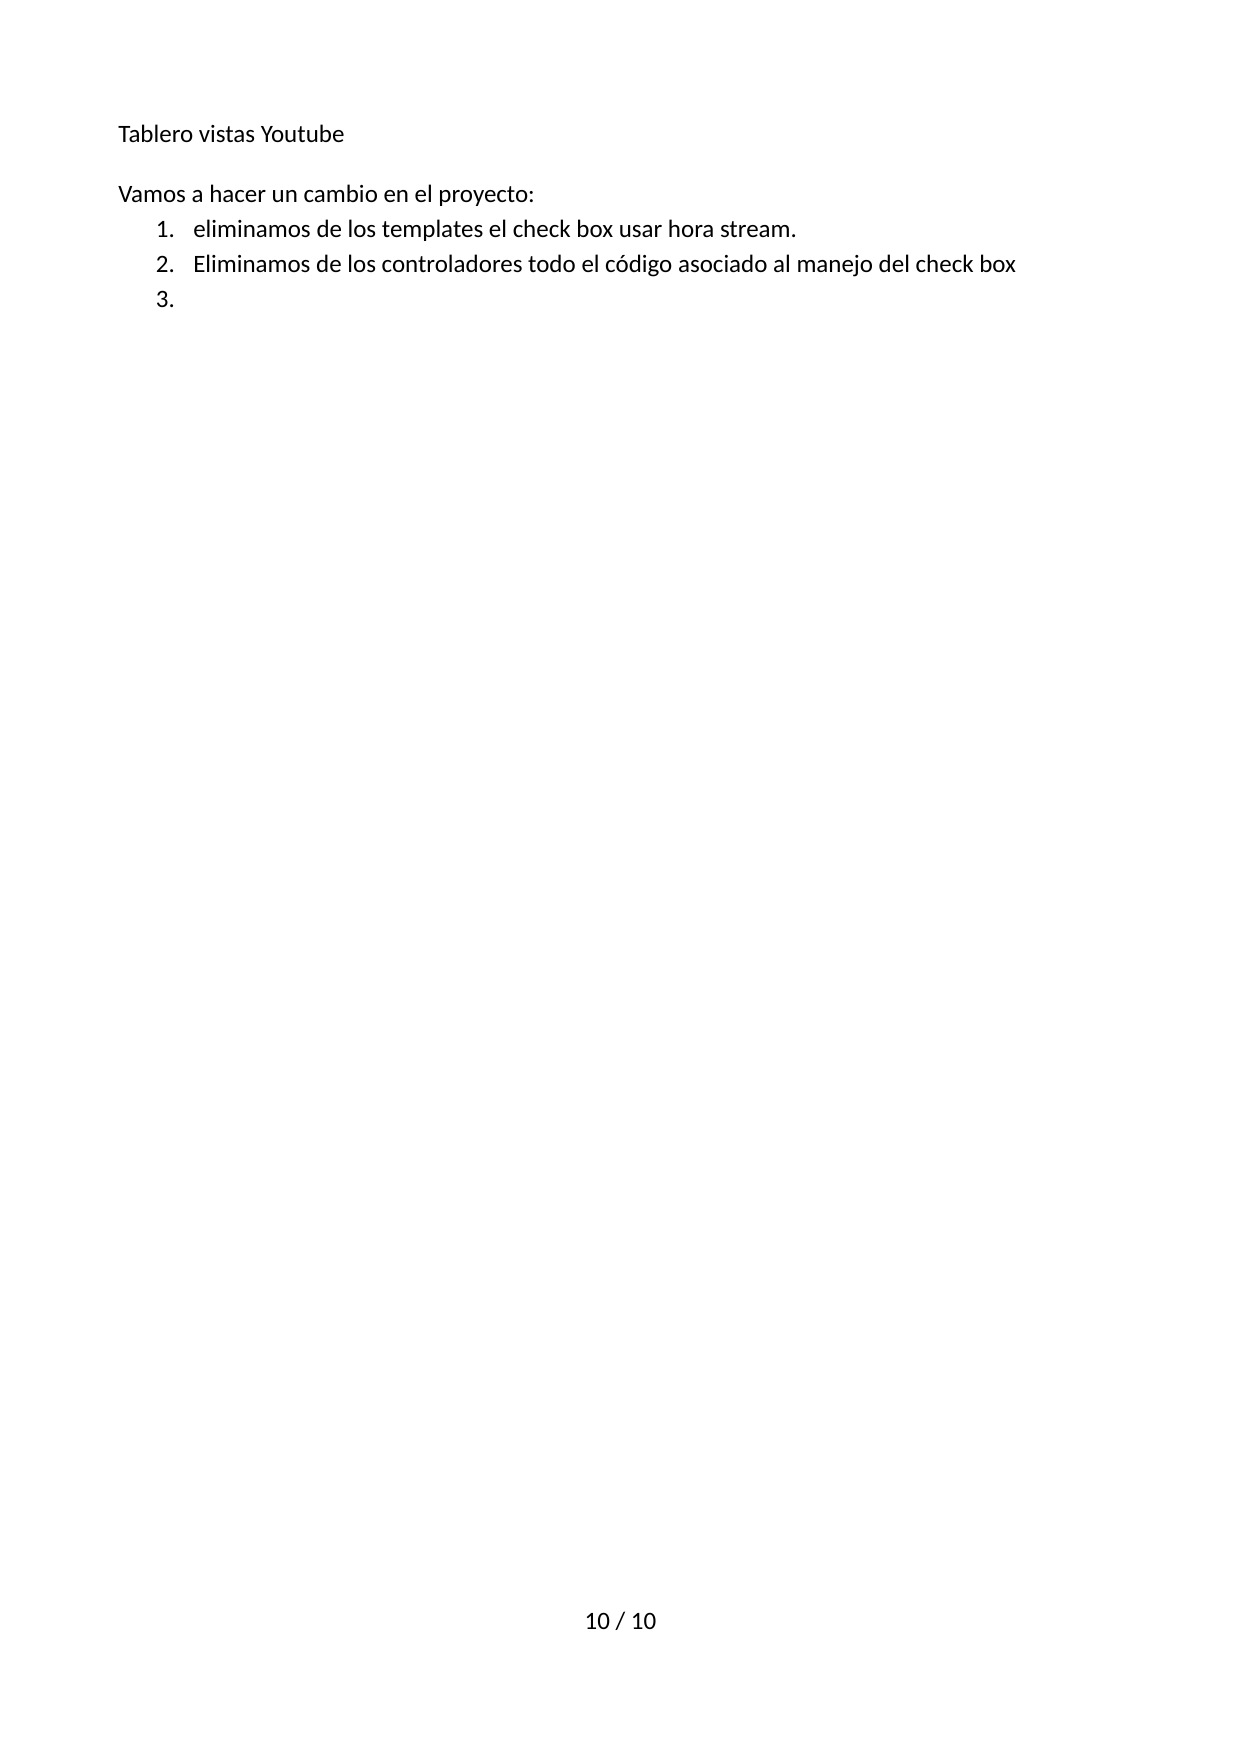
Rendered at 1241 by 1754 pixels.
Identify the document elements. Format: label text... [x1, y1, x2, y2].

list Eliminamos de los controladores todo el código asociado al manejo del check box [156, 248, 1122, 279]
list eliminamos de los templates el check box usar hora stream. [156, 213, 1122, 244]
text Vamos a hacer un cambio en el proyecto: [118, 178, 1122, 209]
